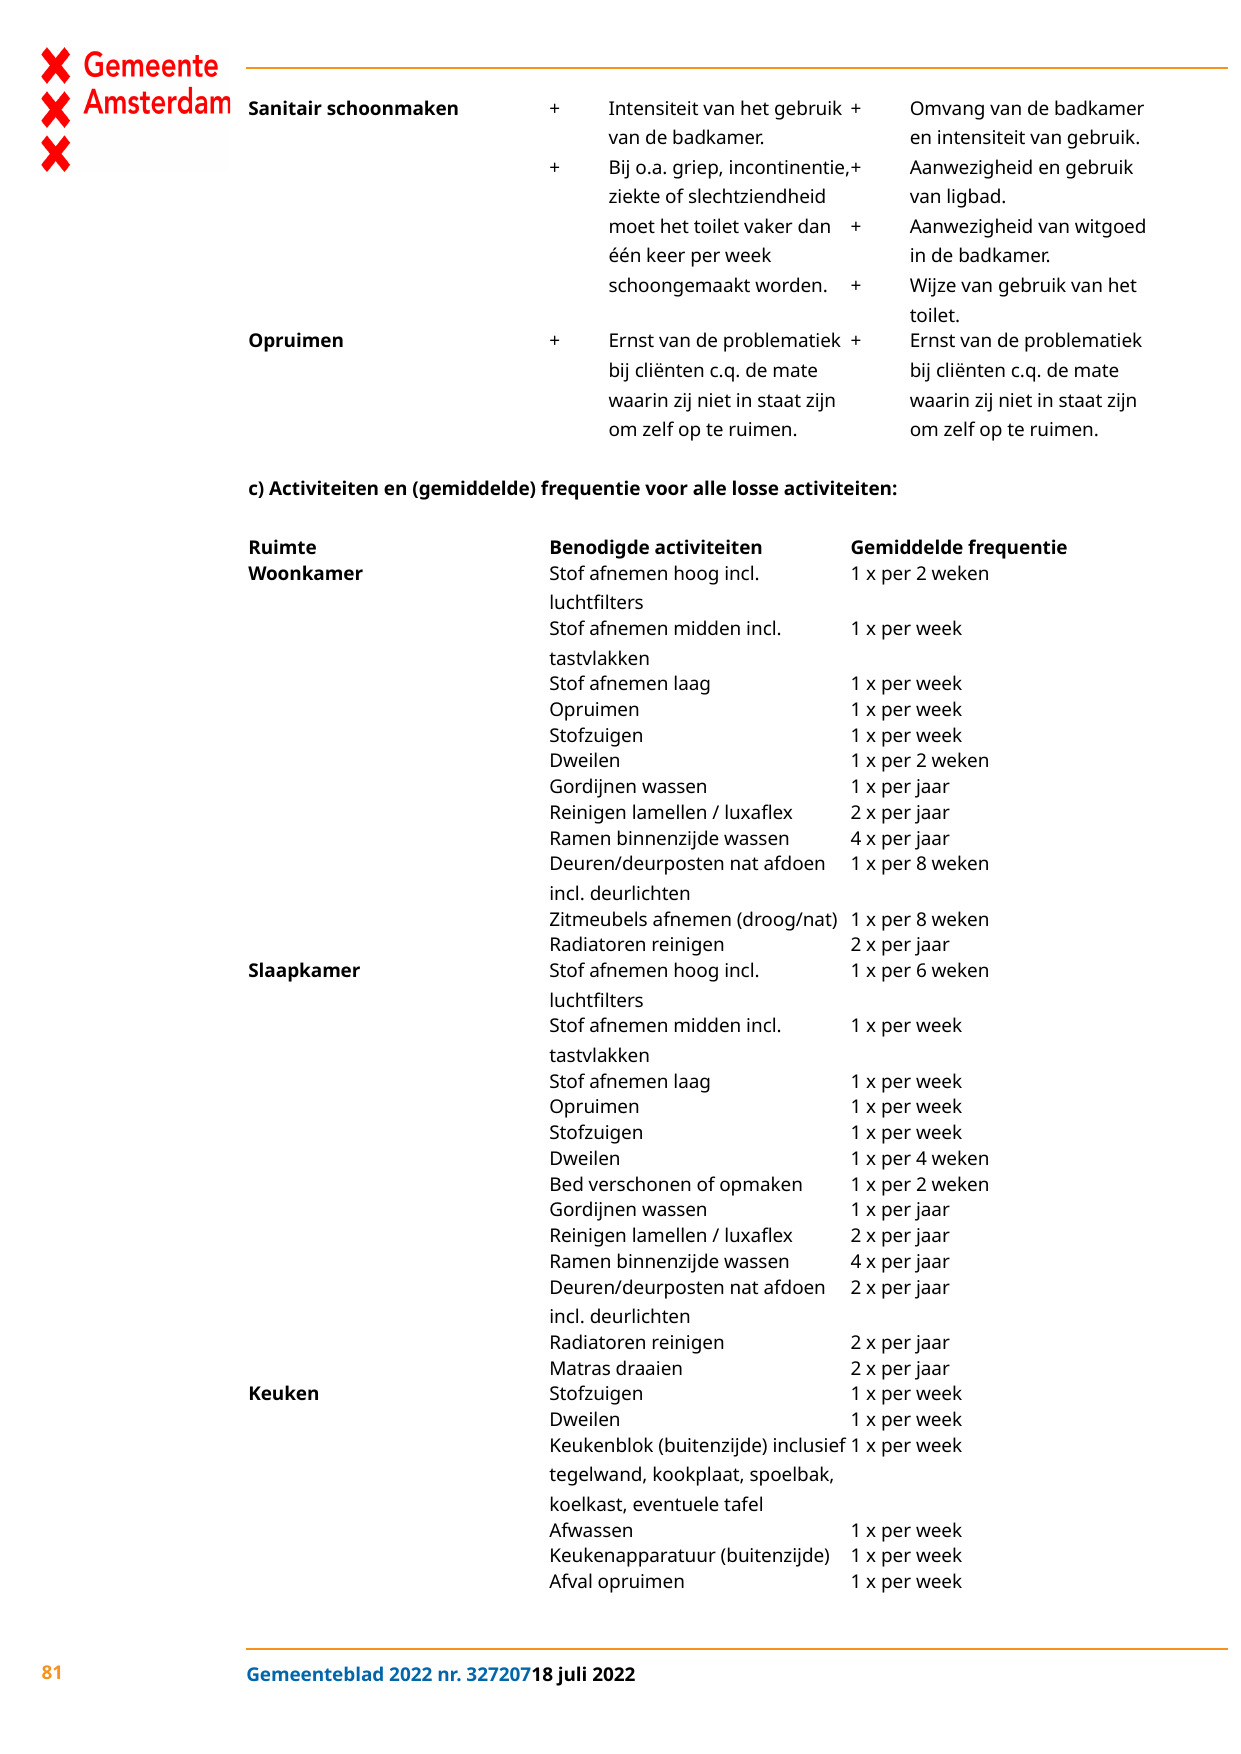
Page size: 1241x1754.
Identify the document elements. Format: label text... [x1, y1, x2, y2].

table_cell 1 x per week [850, 1432, 1152, 1517]
table_cell 1 x per 2 weken [850, 1171, 1152, 1197]
table_cell Keuken [248, 1381, 549, 1594]
table_cell 1 x per week [850, 1543, 1152, 1568]
table_cell Keukenblok (buitenzijde) inclusief tegelwand, kookplaat, spoelbak, koelkast, eventuele tafel [549, 1432, 850, 1517]
table_cell Dweilen [549, 748, 850, 773]
table_cell Intensiteit van het gebruik van de badkamer. Bij o.a. griep, incontinentie, ziekte of slechtziendheid moet het toilet vaker dan één keer per week schoongemaakt worden. [549, 95, 850, 328]
table_cell 1 x per week [850, 1517, 1152, 1543]
table_cell Matras draaien [549, 1355, 850, 1381]
table_cell 1 x per week [850, 1094, 1152, 1119]
table_cell Gordijnen wassen [549, 774, 850, 799]
table_cell Woonkamer [248, 560, 549, 957]
table_cell Ramen binnenzijde wassen [549, 825, 850, 851]
table_cell Stof afnemen hoog incl. luchtfilters [549, 560, 850, 615]
table_cell Bed verschonen of opmaken [549, 1171, 850, 1197]
picture [41, 47, 231, 172]
text c) Activiteiten en (gemiddelde) frequentie voor alle losse activiteiten: [248, 475, 1152, 501]
table_cell Dweilen [549, 1406, 850, 1432]
table_cell 1 x per week [850, 1068, 1152, 1094]
table_cell Ernst van de problematiek bij cliënten c.q. de mate waarin zij niet in staat zijn om zelf op te ruimen. [850, 328, 1152, 442]
table_cell 1 x per week [850, 1013, 1152, 1068]
table_cell 1 x per week [850, 1381, 1152, 1406]
table_cell Stofzuigen [549, 1120, 850, 1145]
table_cell Dweilen [549, 1145, 850, 1171]
table_cell Stof afnemen laag [549, 671, 850, 696]
table_cell Afwassen [549, 1517, 850, 1543]
table_cell 2 x per jaar [850, 799, 1152, 825]
table_cell Slaapkamer [248, 958, 549, 1381]
table_cell 1 x per 4 weken [850, 1145, 1152, 1171]
table_cell 1 x per week [850, 696, 1152, 722]
table_cell 1 x per week [850, 1406, 1152, 1432]
table_cell 1 x per week [850, 722, 1152, 748]
table_cell Deuren/deurposten nat afdoen incl. deurlichten [549, 1274, 850, 1329]
table_cell Omvang van de badkamer en intensiteit van gebruik. Aanwezigheid en gebruik van ligbad. Aanwezigheid van witgoed in de badkamer. Wijze van gebruik van het toilet. [850, 95, 1152, 328]
table_cell Reinigen lamellen / luxaflex [549, 799, 850, 825]
table_cell 1 x per jaar [850, 774, 1152, 799]
table_cell Opruimen [549, 696, 850, 722]
table_cell Stof afnemen midden incl. tastvlakken [549, 615, 850, 671]
table_cell 1 x per week [850, 615, 1152, 671]
table_cell 2 x per jaar [850, 1274, 1152, 1329]
table_cell Reinigen lamellen / luxaflex [549, 1223, 850, 1248]
table_cell Sanitair schoonmaken [248, 95, 549, 328]
table_cell 1 x per 8 weken [850, 906, 1152, 932]
table_cell Gordijnen wassen [549, 1197, 850, 1222]
table_header Benodigde activiteiten [549, 534, 850, 560]
table_cell Stof afnemen midden incl. tastvlakken [549, 1013, 850, 1068]
table_cell Deuren/deurposten nat afdoen incl. deurlichten [549, 851, 850, 906]
table_cell Ramen binnenzijde wassen [549, 1248, 850, 1274]
table_cell Opruimen [549, 1094, 850, 1119]
table_cell 1 x per 2 weken [850, 560, 1152, 615]
table_cell Opruimen [248, 328, 549, 442]
table_cell 1 x per week [850, 671, 1152, 696]
table_cell 2 x per jaar [850, 1329, 1152, 1355]
table_cell Keukenapparatuur (buitenzijde) [549, 1543, 850, 1568]
table_cell Stofzuigen [549, 1381, 850, 1406]
table_cell 2 x per jaar [850, 1355, 1152, 1381]
table_cell 1 x per week [850, 1120, 1152, 1145]
table_cell Ernst van de problematiek bij cliënten c.q. de mate waarin zij niet in staat zijn om zelf op te ruimen. [549, 328, 850, 442]
table_cell 1 x per 2 weken [850, 748, 1152, 773]
table_cell Zitmeubels afnemen (droog/nat) [549, 906, 850, 932]
table_cell Afval opruimen [549, 1569, 850, 1594]
table_cell 1 x per 8 weken [850, 851, 1152, 906]
table_cell 1 x per week [850, 1569, 1152, 1594]
table_header Gemiddelde frequentie [850, 534, 1152, 560]
table_cell Radiatoren reinigen [549, 932, 850, 957]
table_cell Radiatoren reinigen [549, 1329, 850, 1355]
table_cell Stof afnemen laag [549, 1068, 850, 1094]
table_cell 4 x per jaar [850, 1248, 1152, 1274]
table_cell Stofzuigen [549, 722, 850, 748]
table_cell 4 x per jaar [850, 825, 1152, 851]
table_cell 1 x per jaar [850, 1197, 1152, 1222]
table_cell 2 x per jaar [850, 932, 1152, 957]
table_cell 1 x per 6 weken [850, 958, 1152, 1013]
table_header Ruimte [248, 534, 549, 560]
table_cell 2 x per jaar [850, 1223, 1152, 1248]
table_cell Stof afnemen hoog incl. luchtfilters [549, 958, 850, 1013]
